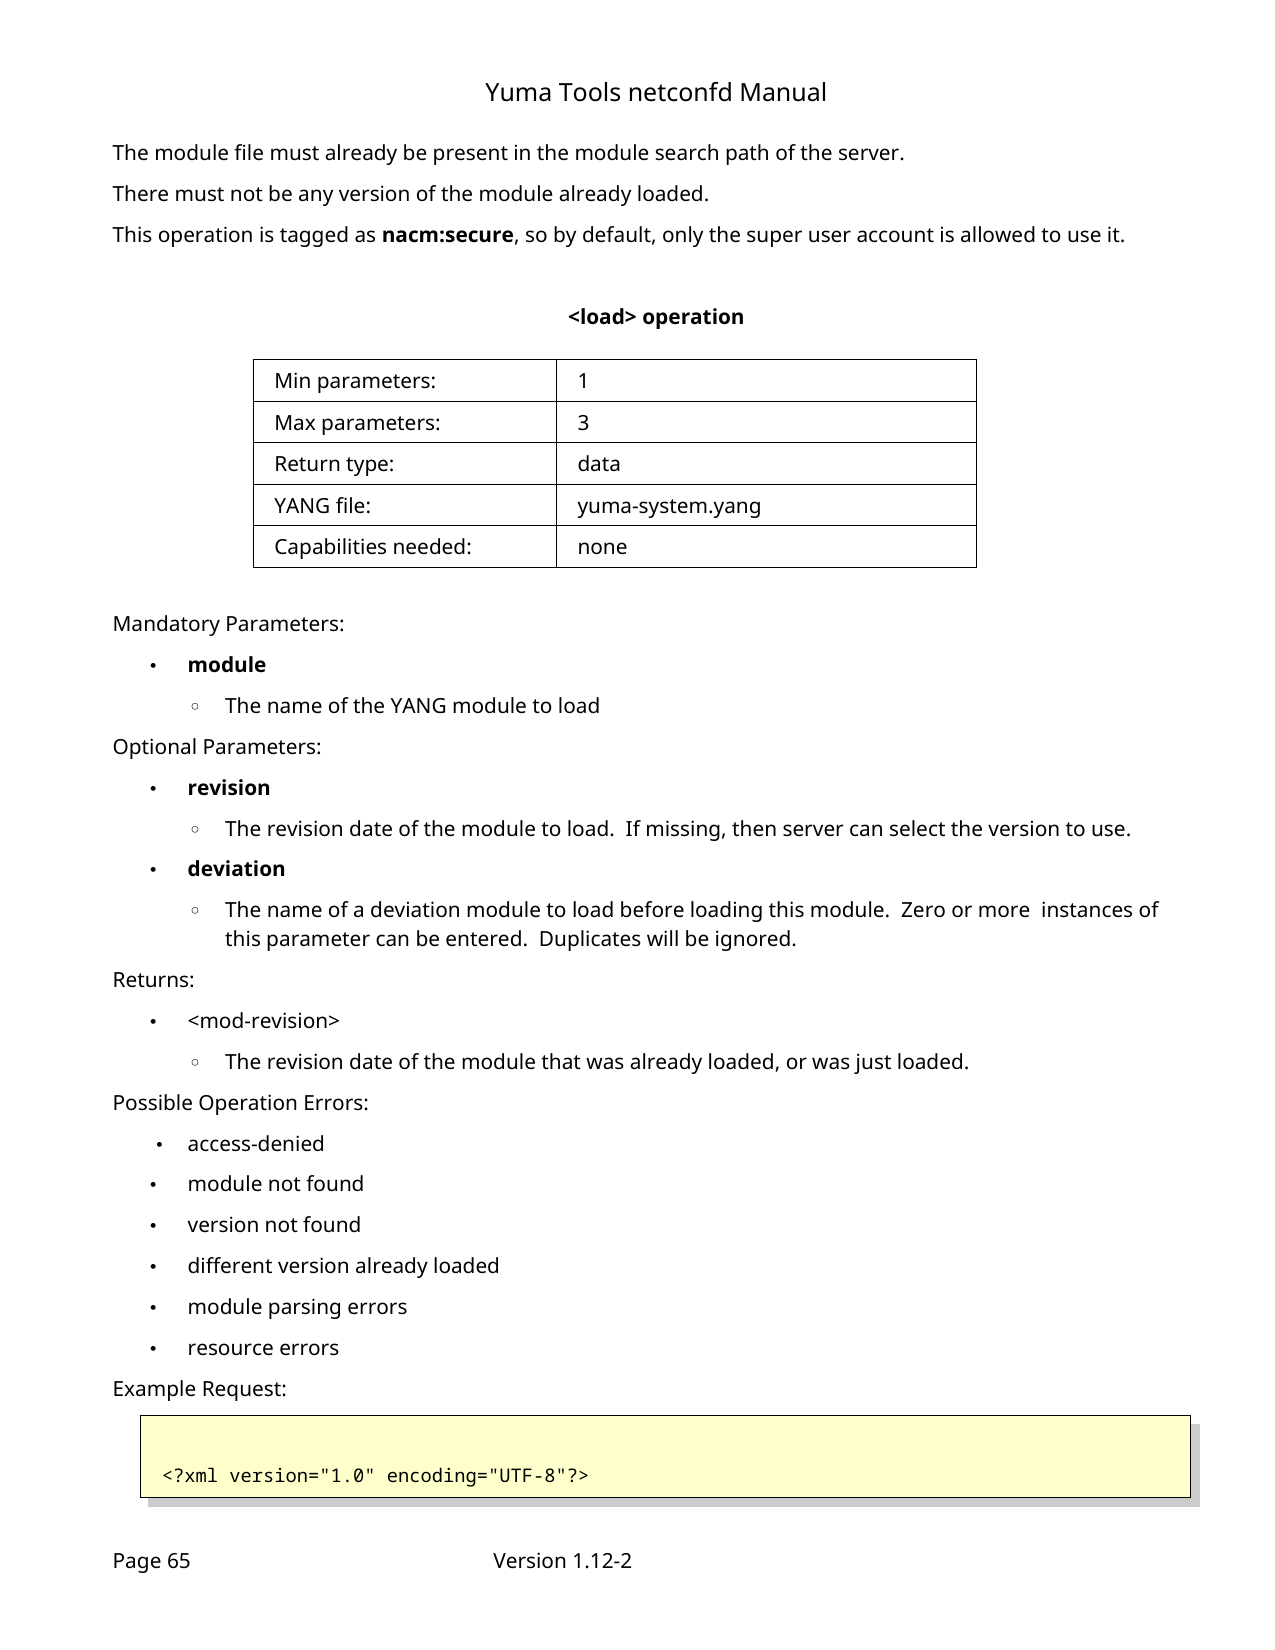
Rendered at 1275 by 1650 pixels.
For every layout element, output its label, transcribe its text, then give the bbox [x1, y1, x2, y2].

list module parsing errors [150, 1292, 1200, 1321]
table_cell yuma-system.yang [557, 485, 976, 525]
list revision [150, 773, 1200, 801]
table_cell none [557, 526, 976, 567]
text <?xml version="1.0" encoding="UTF-8"?> [141, 1453, 1190, 1497]
list module not found [150, 1169, 1200, 1198]
text Possible Operation Errors: [112, 1088, 1200, 1116]
list The name of a deviation module to load before loading this module. Zero or more instances of this parameter can be entered. Duplicates will be ignored. [187, 896, 1200, 952]
list The revision date of the module that was already loaded, or was just loaded. [187, 1047, 1200, 1075]
text The module file must already be present in the module search path of the server. [112, 138, 1200, 167]
text This operation is tagged as nacm:secure, so by default, only the super user account is allowed to use it. [112, 220, 1200, 249]
table_cell YANG file: [254, 485, 556, 525]
list access-denied [156, 1129, 1200, 1157]
subtitle <load> operation [127, 302, 1185, 331]
list different version already loaded [150, 1251, 1200, 1280]
list module [150, 650, 1200, 678]
list The name of the YANG module to load [187, 691, 1200, 719]
table_cell Return type: [254, 443, 556, 484]
table_cell data [557, 443, 976, 484]
list deviation [150, 854, 1200, 883]
table_cell Capabilities needed: [254, 526, 556, 567]
list resource errors [150, 1333, 1200, 1362]
text Returns: [112, 965, 1200, 993]
list The revision date of the module to load. If missing, then server can select the version to use. [187, 814, 1200, 842]
text There must not be any version of the module already loaded. [112, 179, 1200, 208]
table_cell Max parameters: [254, 402, 556, 442]
table_cell 3 [557, 402, 976, 442]
text Example Request: [112, 1374, 1200, 1403]
table_header Min parameters: [254, 360, 556, 401]
list version not found [150, 1211, 1200, 1239]
text Mandatory Parameters: [112, 609, 1200, 637]
table_header 1 [557, 360, 976, 401]
text Optional Parameters: [112, 732, 1200, 760]
list <mod-revision> [150, 1006, 1200, 1034]
